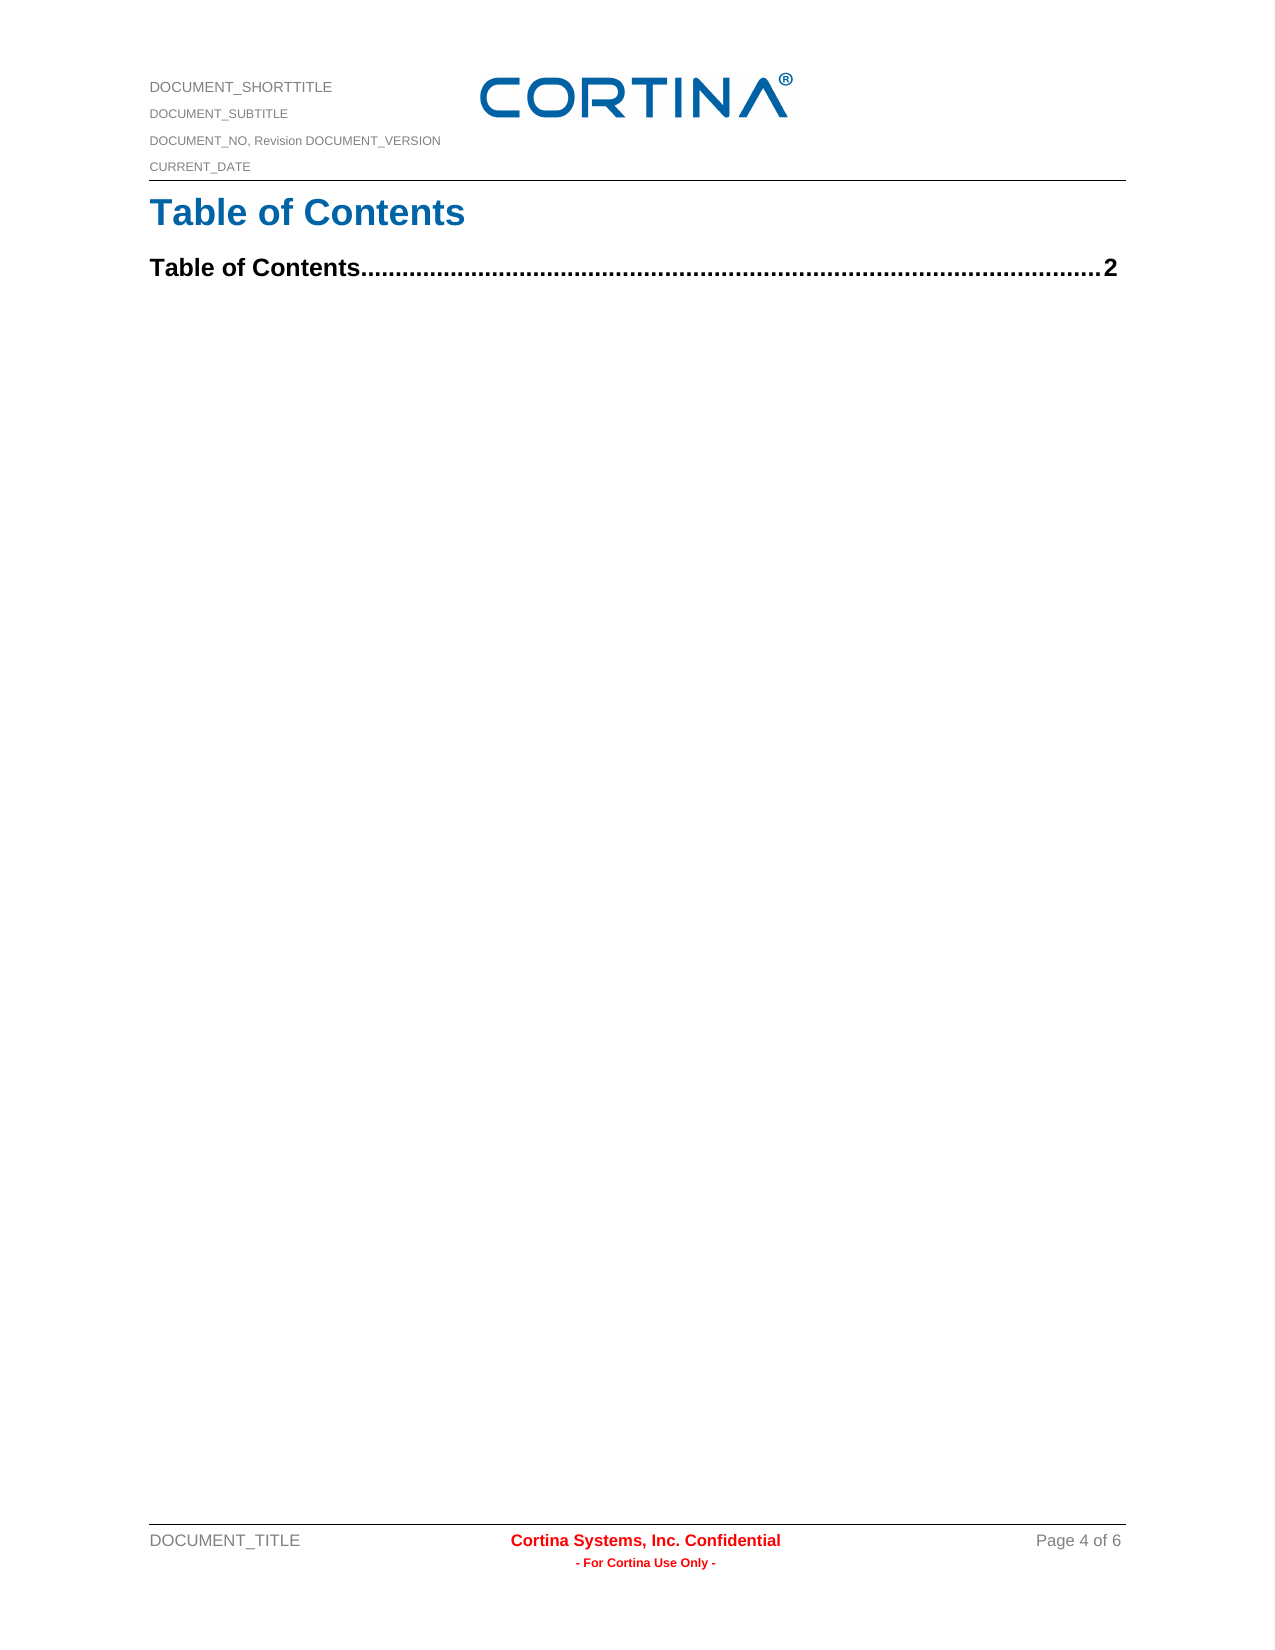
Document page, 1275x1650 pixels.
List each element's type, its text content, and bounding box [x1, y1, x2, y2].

text Table of Contents 2 [149, 253, 1126, 281]
text Table of Contents [149, 191, 1126, 234]
picture [478, 70, 797, 121]
